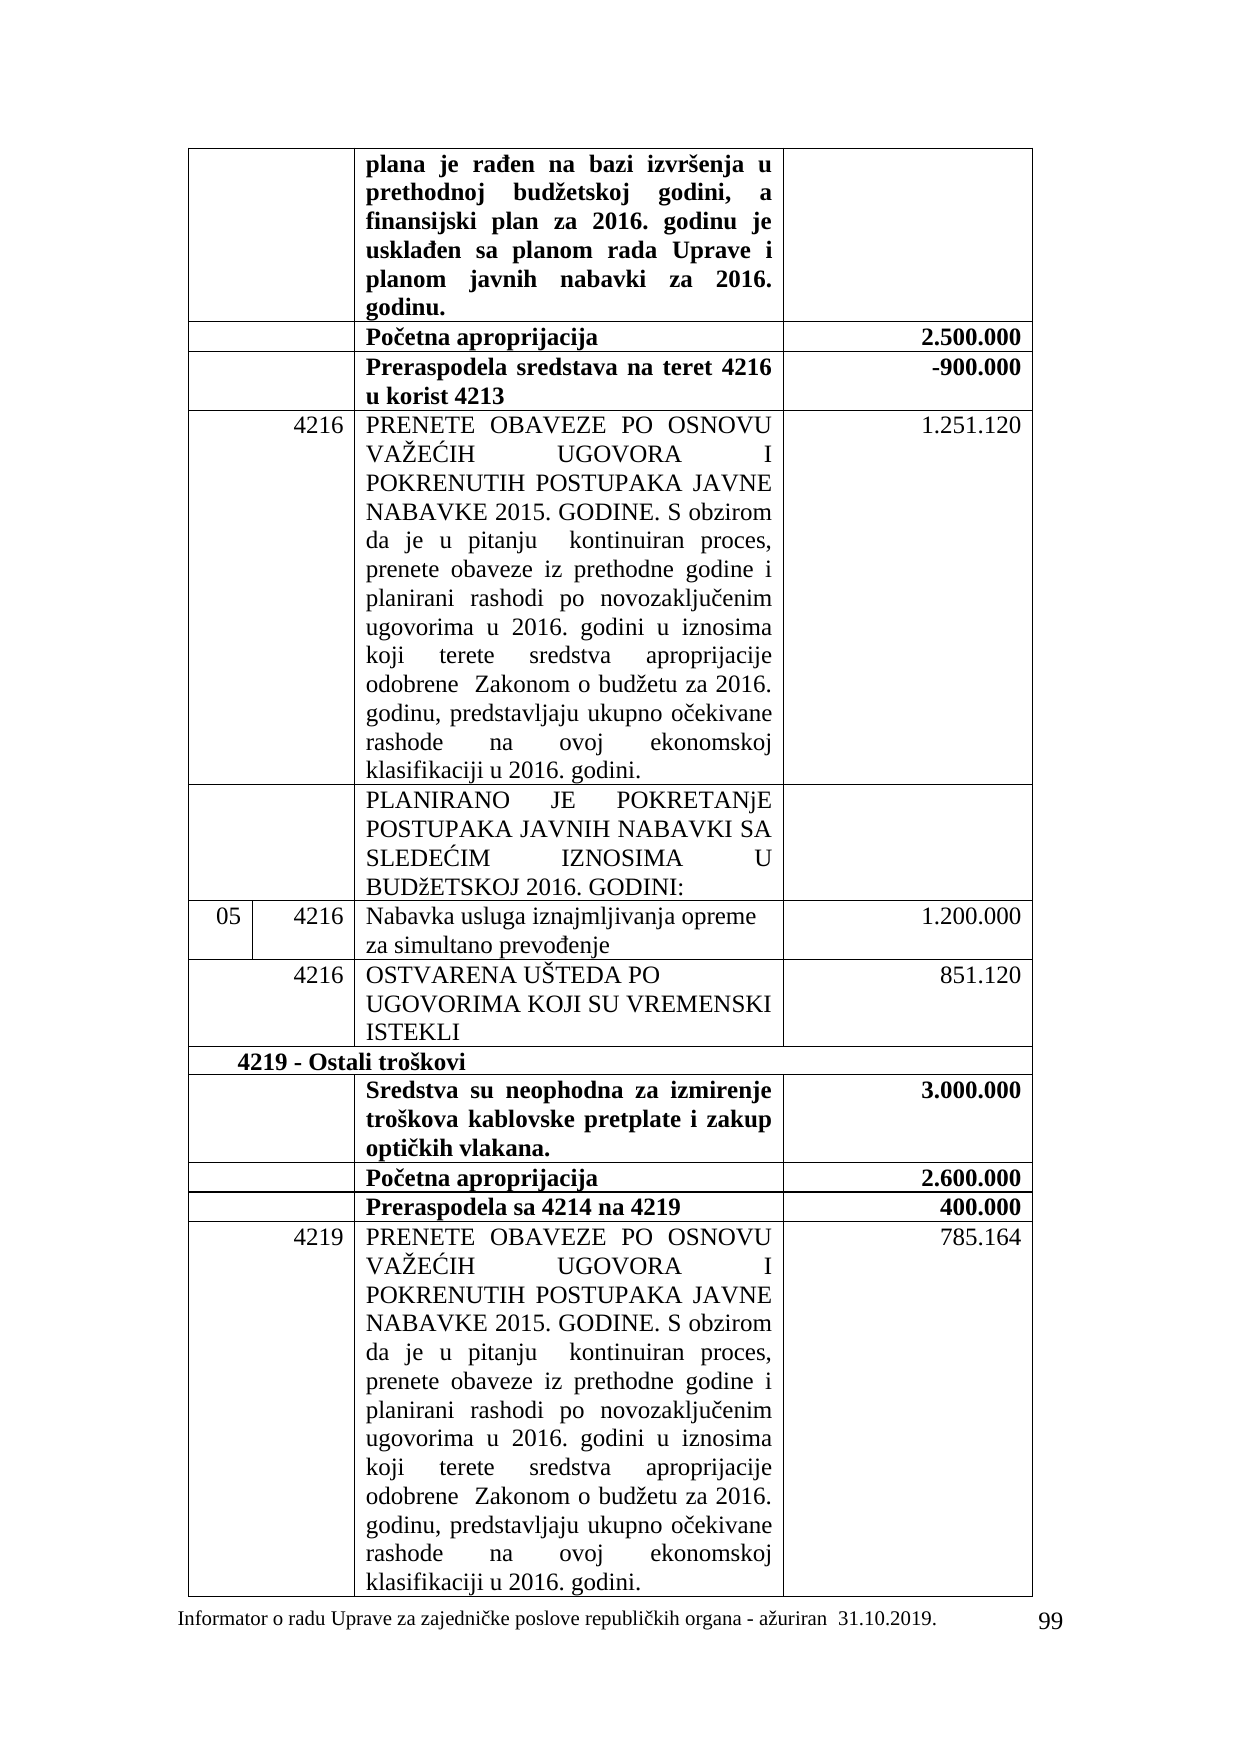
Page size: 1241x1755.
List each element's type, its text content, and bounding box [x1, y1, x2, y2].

table_cell 2.500.000 [784, 322, 1032, 351]
table_cell -900.000 [784, 352, 1032, 409]
table_cell 851.120 [784, 960, 1032, 1046]
table_cell 4216 [253, 901, 354, 959]
table_cell [784, 785, 1032, 900]
table_cell [189, 1193, 354, 1221]
table_cell Početna aproprijacija [355, 322, 783, 351]
table_cell 05 [189, 901, 252, 959]
table_cell 4219 - Ostali troškovi [189, 1047, 1032, 1074]
table_cell [189, 149, 354, 321]
table_cell [1033, 959, 1074, 1046]
table_cell [1033, 321, 1074, 351]
table_cell 1.251.120 [784, 411, 1032, 784]
table_cell Preraspodela sredstava na teret 4216 u korist 4213 [355, 352, 783, 409]
table_cell [1033, 410, 1074, 784]
table_cell 4216 [189, 411, 354, 784]
table_cell [1033, 351, 1074, 409]
table_cell [1033, 1221, 1074, 1596]
table_cell PRENETE OBAVEZE PO OSNOVU VAŽEĆIH UGOVORA I POKRENUTIH POSTUPAKA JAVNE NABAVKE 2015. GODINE. S obzirom da je u pitanju kontinuiran proces, prenete obaveze iz prethodne godine i planirani rashodi po novozaklјučenim ugovorima u 2016. godini u iznosima koji terete sredstva aproprijacije odobrene Zakonom o budžetu za 2016. godinu, predstavlјaju ukupno očekivane rashode na ovoj ekonomskoj klasifikaciji u 2016. godini. [355, 411, 783, 784]
table_cell 1.200.000 [784, 901, 1032, 959]
table_cell PRENETE OBAVEZE PO OSNOVU VAŽEĆIH UGOVORA I POKRENUTIH POSTUPAKA JAVNE NABAVKE 2015. GODINE. S obzirom da je u pitanju kontinuiran proces, prenete obaveze iz prethodne godine i planirani rashodi po novozaklјučenim ugovorima u 2016. godini u iznosima koji terete sredstva aproprijacije odobrene Zakonom o budžetu za 2016. godinu, predstavlјaju ukupno očekivane rashode na ovoj ekonomskoj klasifikaciji u 2016. godini. [355, 1222, 783, 1596]
table_cell plana je rađen na bazi izvršenja u prethodnoj budžetskoj godini, a finansijski plan za 2016. godinu je usklađen sa planom rada Uprave i planom javnih nabavki za 2016. godinu. [355, 149, 783, 321]
table_cell [1033, 1046, 1074, 1074]
table_cell [1033, 1191, 1074, 1221]
table_cell [1033, 1074, 1074, 1162]
table_cell [189, 785, 354, 900]
table_cell [1033, 900, 1074, 959]
table_cell [189, 322, 354, 351]
table_cell [1033, 148, 1074, 321]
table_cell 785.164 [784, 1222, 1032, 1596]
table_cell 400.000 [784, 1193, 1032, 1221]
table_cell 3.000.000 [784, 1075, 1032, 1162]
table_cell [1033, 1162, 1074, 1191]
table_cell Sredstva su neophodna za izmirenje troškova kablovske pretplate i zakup optičkih vlakana. [355, 1075, 783, 1162]
table_cell Nabavka usluga iznajmlјivanja opreme za simultano prevođenje [355, 901, 783, 959]
table_cell 4216 [189, 960, 354, 1046]
table_cell Preraspodela sa 4214 na 4219 [355, 1193, 783, 1221]
table_cell [189, 1163, 354, 1191]
table_cell [189, 1075, 354, 1162]
table_cell [1033, 784, 1074, 900]
table_cell [189, 352, 354, 409]
table_cell 2.600.000 [784, 1163, 1032, 1191]
table_cell [784, 149, 1032, 321]
table_cell Početna aproprijacija [355, 1163, 783, 1191]
table_cell 4219 [189, 1222, 354, 1596]
table_cell PLANIRANO JE POKRETANјE POSTUPAKA JAVNIH NABAVKI SA SLEDEĆIM IZNOSIMA U BUDžETSKOJ 2016. GODINI: [355, 785, 783, 900]
table_cell OSTVARENA UŠTEDA PO UGOVORIMA KOJI SU VREMENSKI ISTEKLI [355, 960, 783, 1046]
